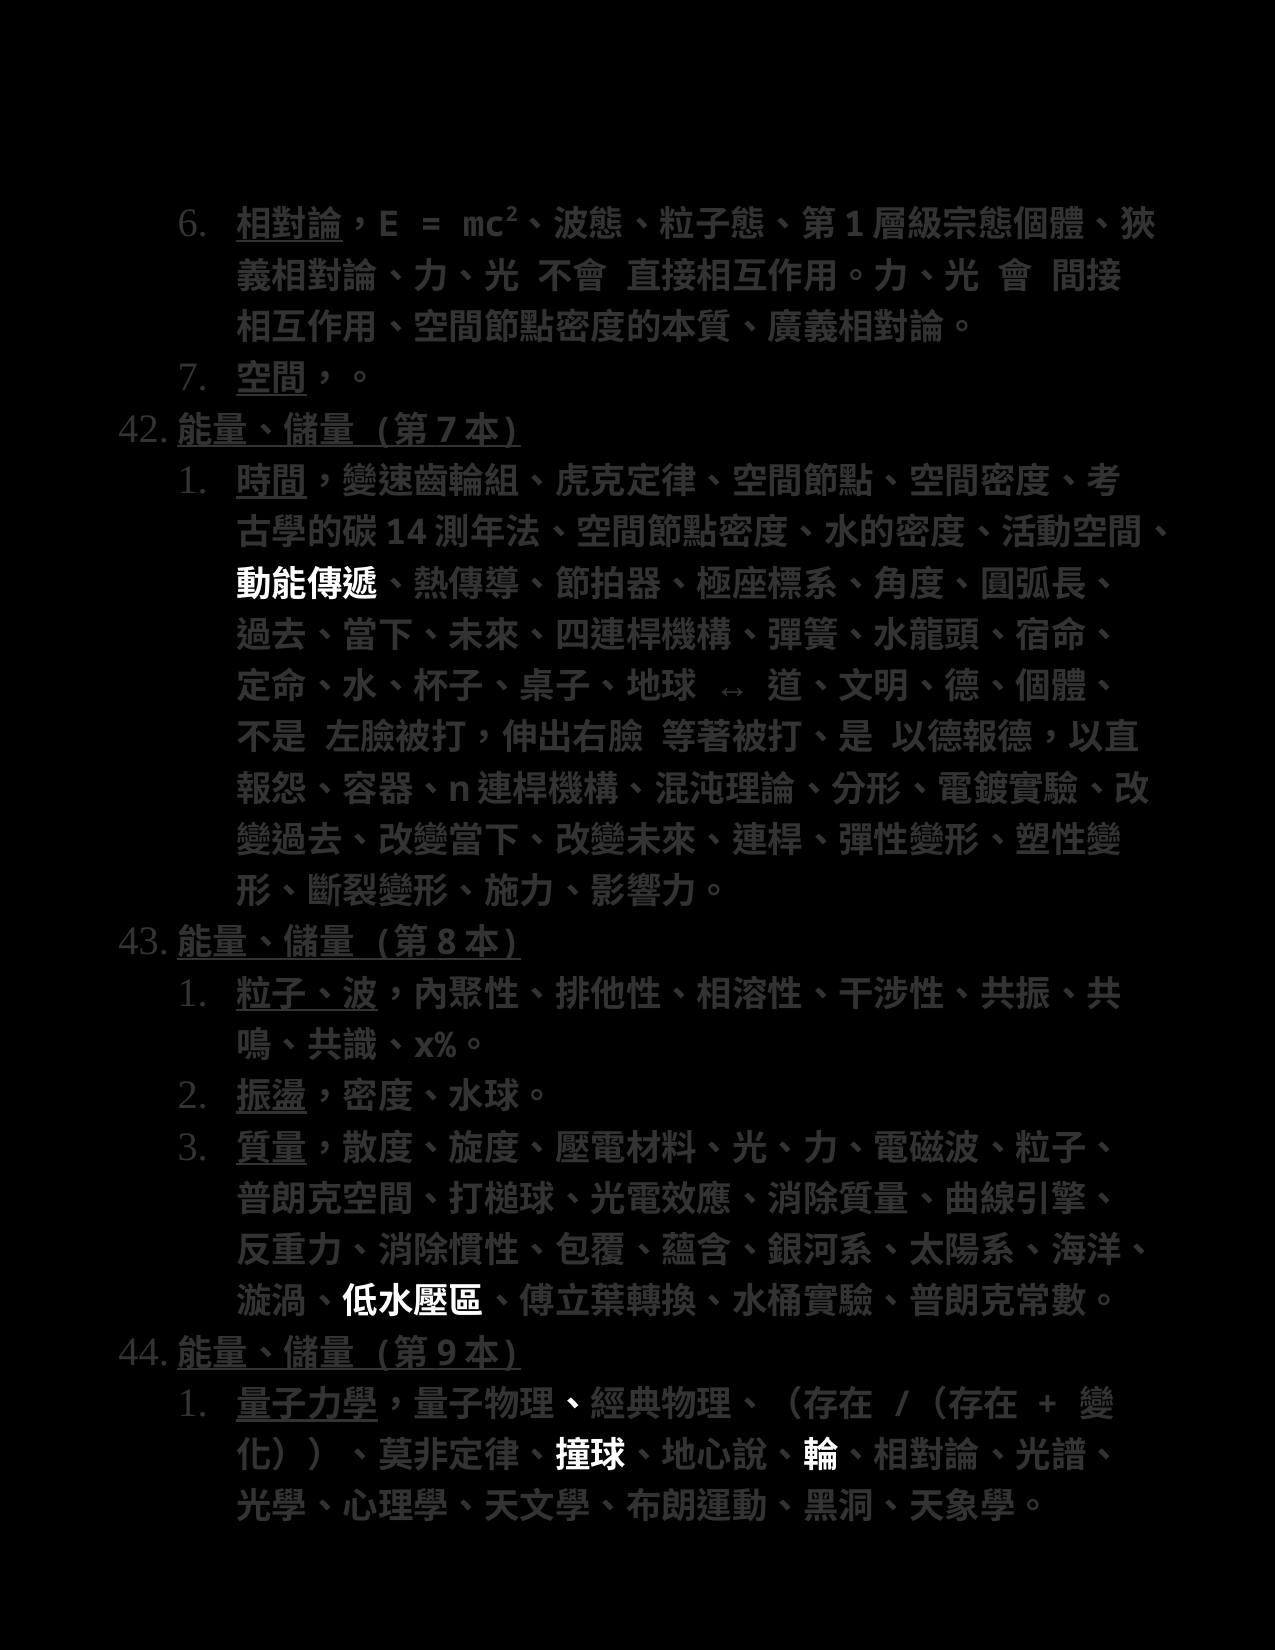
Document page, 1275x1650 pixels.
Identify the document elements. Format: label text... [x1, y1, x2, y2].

list 振盪，密度、水球。 [177, 1068, 1157, 1119]
list 相對論，E = mc2、波態、粒子態、第1層級宗態個體、狹義相對論、力、光 不會 直接相互作用。力、光 會 間接相互作用、空間節點密度的本質、廣義相對論。 [177, 196, 1157, 350]
list 能量、儲量 (第7本) [118, 401, 1157, 452]
list 量子力學，量子物理、經典物理、（存在 /（存在 + 變化））、莫非定律、撞球、地心說、輪、相對論、光譜、光學、心理學、天文學、布朗運動、黑洞、天象學。 [177, 1375, 1157, 1529]
list 時間，變速齒輪組、虎克定律、空間節點、空間密度、考古學的碳14測年法、空間節點密度、水的密度、活動空間、動能傳遞、熱傳導、節拍器、極座標系、角度、圓弧長、過去、當下、未來、四連桿機構、彈簧、水龍頭、宿命、定命、水、杯子、桌子、地球 ↔ 道、文明、德、個體、不是 左臉被打，伸出右臉 等著被打、是 以德報德，以直報怨、容器、n連桿機構、混沌理論、分形、電鍍實驗、改變過去、改變當下、改變未來、連桿、彈性變形、塑性變形、斷裂變形、施力、影響力。 [177, 452, 1157, 914]
list 粒子、波，內聚性、排他性、相溶性、干涉性、共振、共鳴、共識、x%。 [177, 965, 1157, 1068]
list 能量、儲量 (第9本) [118, 1324, 1157, 1375]
list 能量、儲量 (第8本) [118, 914, 1157, 965]
list 空間，。 [177, 350, 1157, 401]
list 質量，散度、旋度、壓電材料、光、力、電磁波、粒子、普朗克空間、打槌球、光電效應、消除質量、曲線引擎、反重力、消除慣性、包覆、蘊含、銀河系、太陽系、海洋、漩渦、低水壓區、傅立葉轉換、水桶實驗、普朗克常數。 [177, 1119, 1157, 1324]
